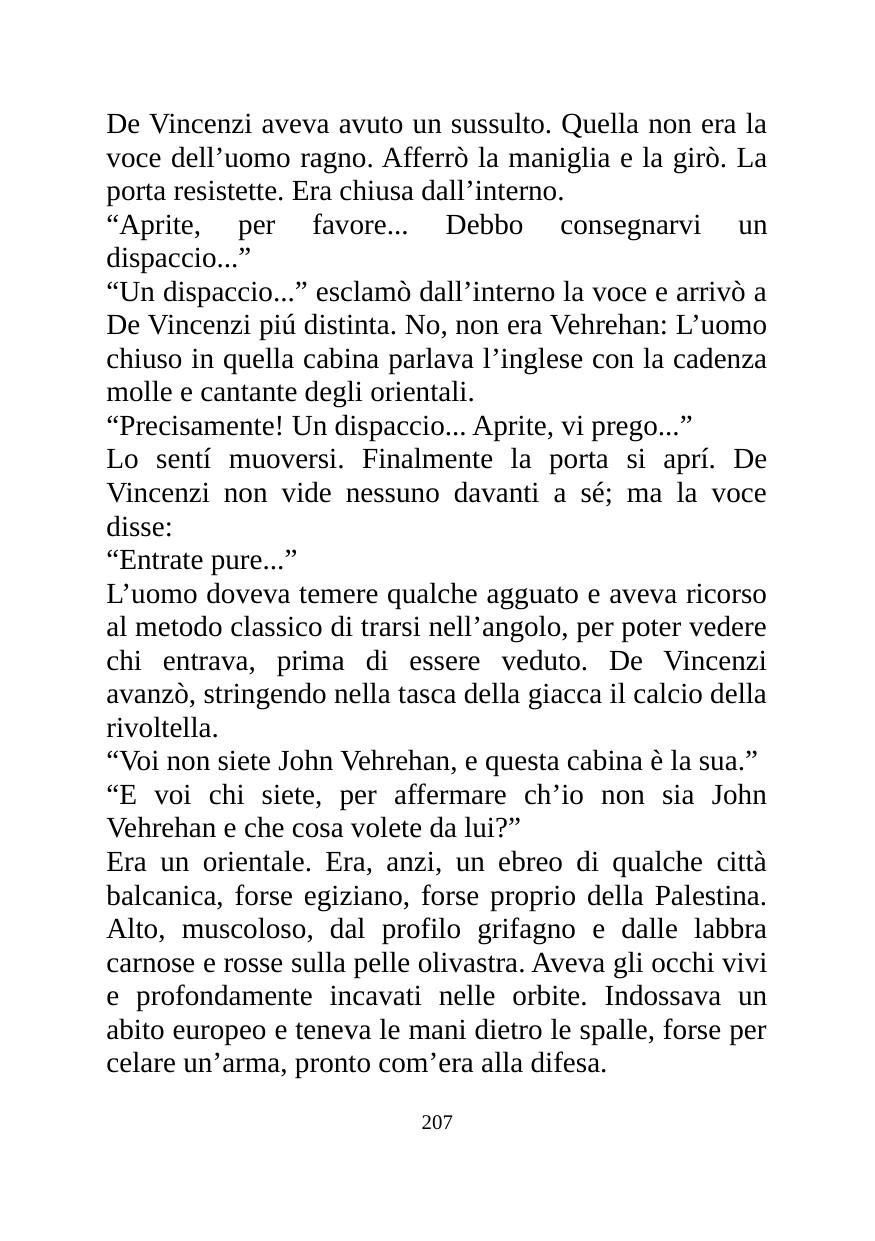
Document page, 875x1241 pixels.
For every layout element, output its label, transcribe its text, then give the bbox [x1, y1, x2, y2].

text “E voi chi siete, per affermare ch’io non sia John Vehrehan e che cosa volete da lui?” [106, 777, 768, 844]
text “Un dispaccio...” esclamò dall’interno la voce e arrivò a De Vincenzi piú distinta. No, non era Vehrehan: L’uomo chiuso in quella cabina parlava l’inglese con la cadenza molle e cantante degli orientali. [106, 274, 768, 408]
text Era un orientale. Era, anzi, un ebreo di qualche città balcanica, forse egiziano, forse proprio della Palestina. Alto, muscoloso, dal profilo grifagno e dalle labbra carnose e rosse sulla pelle olivastra. Aveva gli occhi vivi e profondamente incavati nelle orbite. Indossava un abito europeo e teneva le mani dietro le spalle, forse per celare un’arma, pronto com’era alla difesa. [106, 844, 768, 1079]
text Lo sentí muoversi. Finalmente la porta si aprí. De Vincenzi non vide nessuno davanti a sé; ma la voce disse: [106, 442, 768, 542]
text De Vincenzi aveva avuto un sussulto. Quella non era la voce dell’uomo ragno. Afferrò la maniglia e la girò. La porta resistette. Era chiusa dall’interno. [106, 106, 768, 207]
text “Aprite, per favore... Debbo consegnarvi un dispaccio...” [106, 207, 768, 274]
text L’uomo doveva temere qualche agguato e aveva ricorso al metodo classico di trarsi nell’angolo, per poter vedere chi entrava, prima di essere veduto. De Vincenzi avanzò, stringendo nella tasca della giacca il calcio della rivoltella. [106, 576, 768, 743]
text “Voi non siete John Vehrehan, e questa cabina è la sua.” [106, 743, 768, 777]
text “Precisamente! Un dispaccio... Aprite, vi prego...” [106, 408, 768, 442]
text “Entrate pure...” [106, 542, 768, 576]
